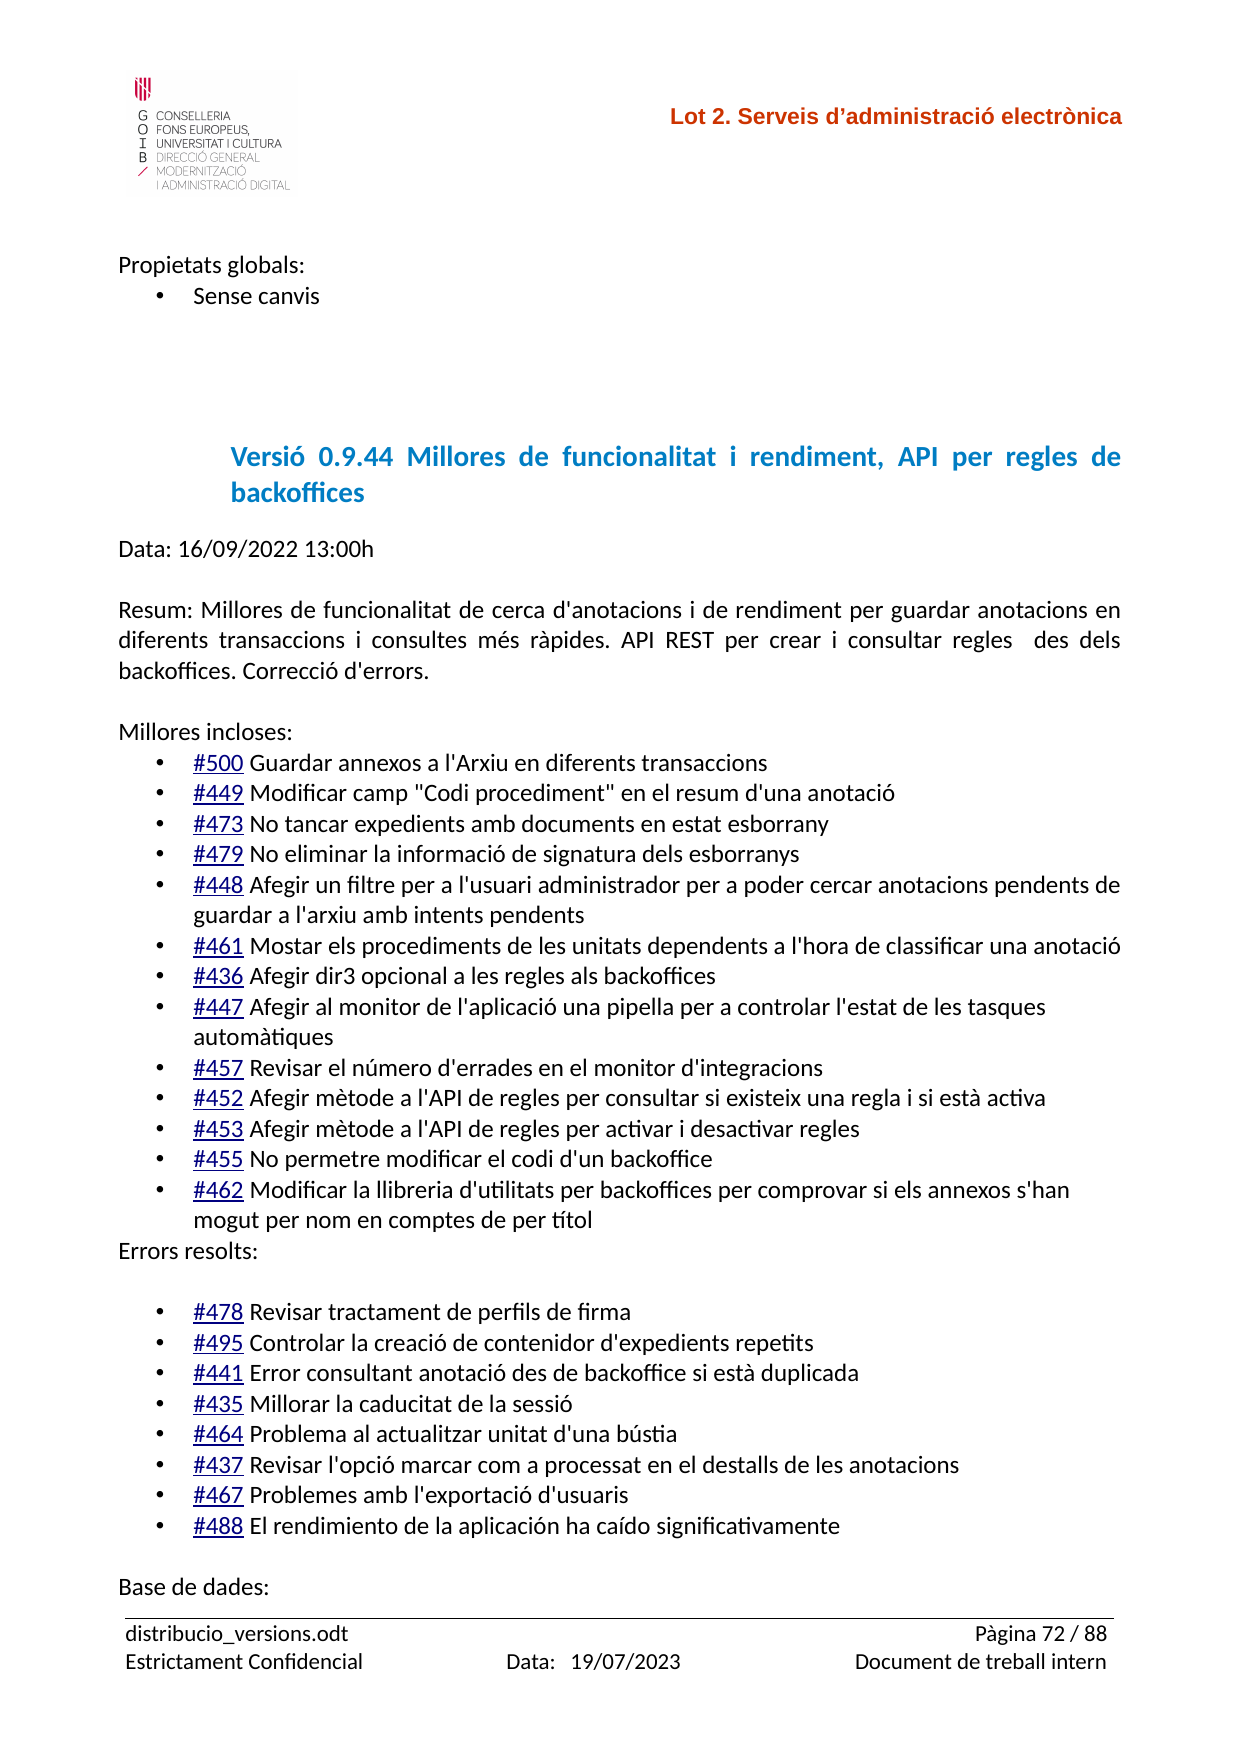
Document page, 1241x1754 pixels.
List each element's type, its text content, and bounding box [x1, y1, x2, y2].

text Propietats globals: [118, 250, 1122, 280]
list #488 El rendimiento de la aplicación ha caído significativamente [156, 1510, 1122, 1540]
list #436 Afegir dir3 opcional a les regles als backoffices [156, 960, 1122, 991]
list #435 Millorar la caducitat de la sessió [156, 1388, 1122, 1418]
list #479 No eliminar la informació de signatura dels esborranys [156, 838, 1122, 869]
subtitle Versió 0.9.44 Millores de funcionalitat i rendiment, API per regles de backoffices [153, 438, 1122, 509]
list #457 Revisar el número d'errades en el monitor d'integracions [156, 1052, 1122, 1082]
text Resum: Millores de funcionalitat de cerca d'anotacions i de rendiment per guardar anotacions en diferents transaccions i consultes més ràpides. API REST per crear i consultar regles des dels backoffices. Correcció d'errors. [118, 594, 1122, 686]
list #447 Afegir al monitor de l'aplicació una pipella per a controlar l'estat de les tasques automàtiques [156, 991, 1122, 1052]
list #449 Modificar camp "Codi procediment" en el resum d'una anotació [156, 777, 1122, 808]
list #453 Afegir mètode a l'API de regles per activar i desactivar regles [156, 1113, 1122, 1143]
list #455 No permetre modificar el codi d'un backoffice [156, 1143, 1122, 1174]
picture [126, 70, 299, 197]
list #478 Revisar tractament de perfils de firma [156, 1296, 1122, 1327]
text Errors resolts: [118, 1235, 1122, 1266]
list #495 Controlar la creació de contenidor d'expedients repetits [156, 1327, 1122, 1357]
text Data: 16/09/2022 13:00h [118, 533, 1122, 564]
list #462 Modificar la llibreria d'utilitats per backoffices per comprovar si els annexos s'han mogut per nom en comptes de per títol [156, 1174, 1122, 1235]
list Sense canvis [156, 280, 1122, 311]
list #448 Afegir un filtre per a l'usuari administrador per a poder cercar anotacions pendents de guardar a l'arxiu amb intents pendents [156, 869, 1122, 930]
text Millores incloses: [118, 716, 1122, 747]
list #437 Revisar l'opció marcar com a processat en el destalls de les anotacions [156, 1449, 1122, 1479]
list #452 Afegir mètode a l'API de regles per consultar si existeix una regla i si està activa [156, 1082, 1122, 1113]
list #467 Problemes amb l'exportació d'usuaris [156, 1479, 1122, 1510]
list #500 Guardar annexos a l'Arxiu en diferents transaccions [156, 747, 1122, 777]
list #473 No tancar expedients amb documents en estat esborrany [156, 808, 1122, 838]
list #464 Problema al actualitzar unitat d'una bústia [156, 1418, 1122, 1449]
text Base de dades: [118, 1571, 1122, 1601]
list #461 Mostar els procediments de les unitats dependents a l'hora de classificar una anotació [156, 930, 1122, 960]
list #441 Error consultant anotació des de backoffice si està duplicada [156, 1357, 1122, 1388]
